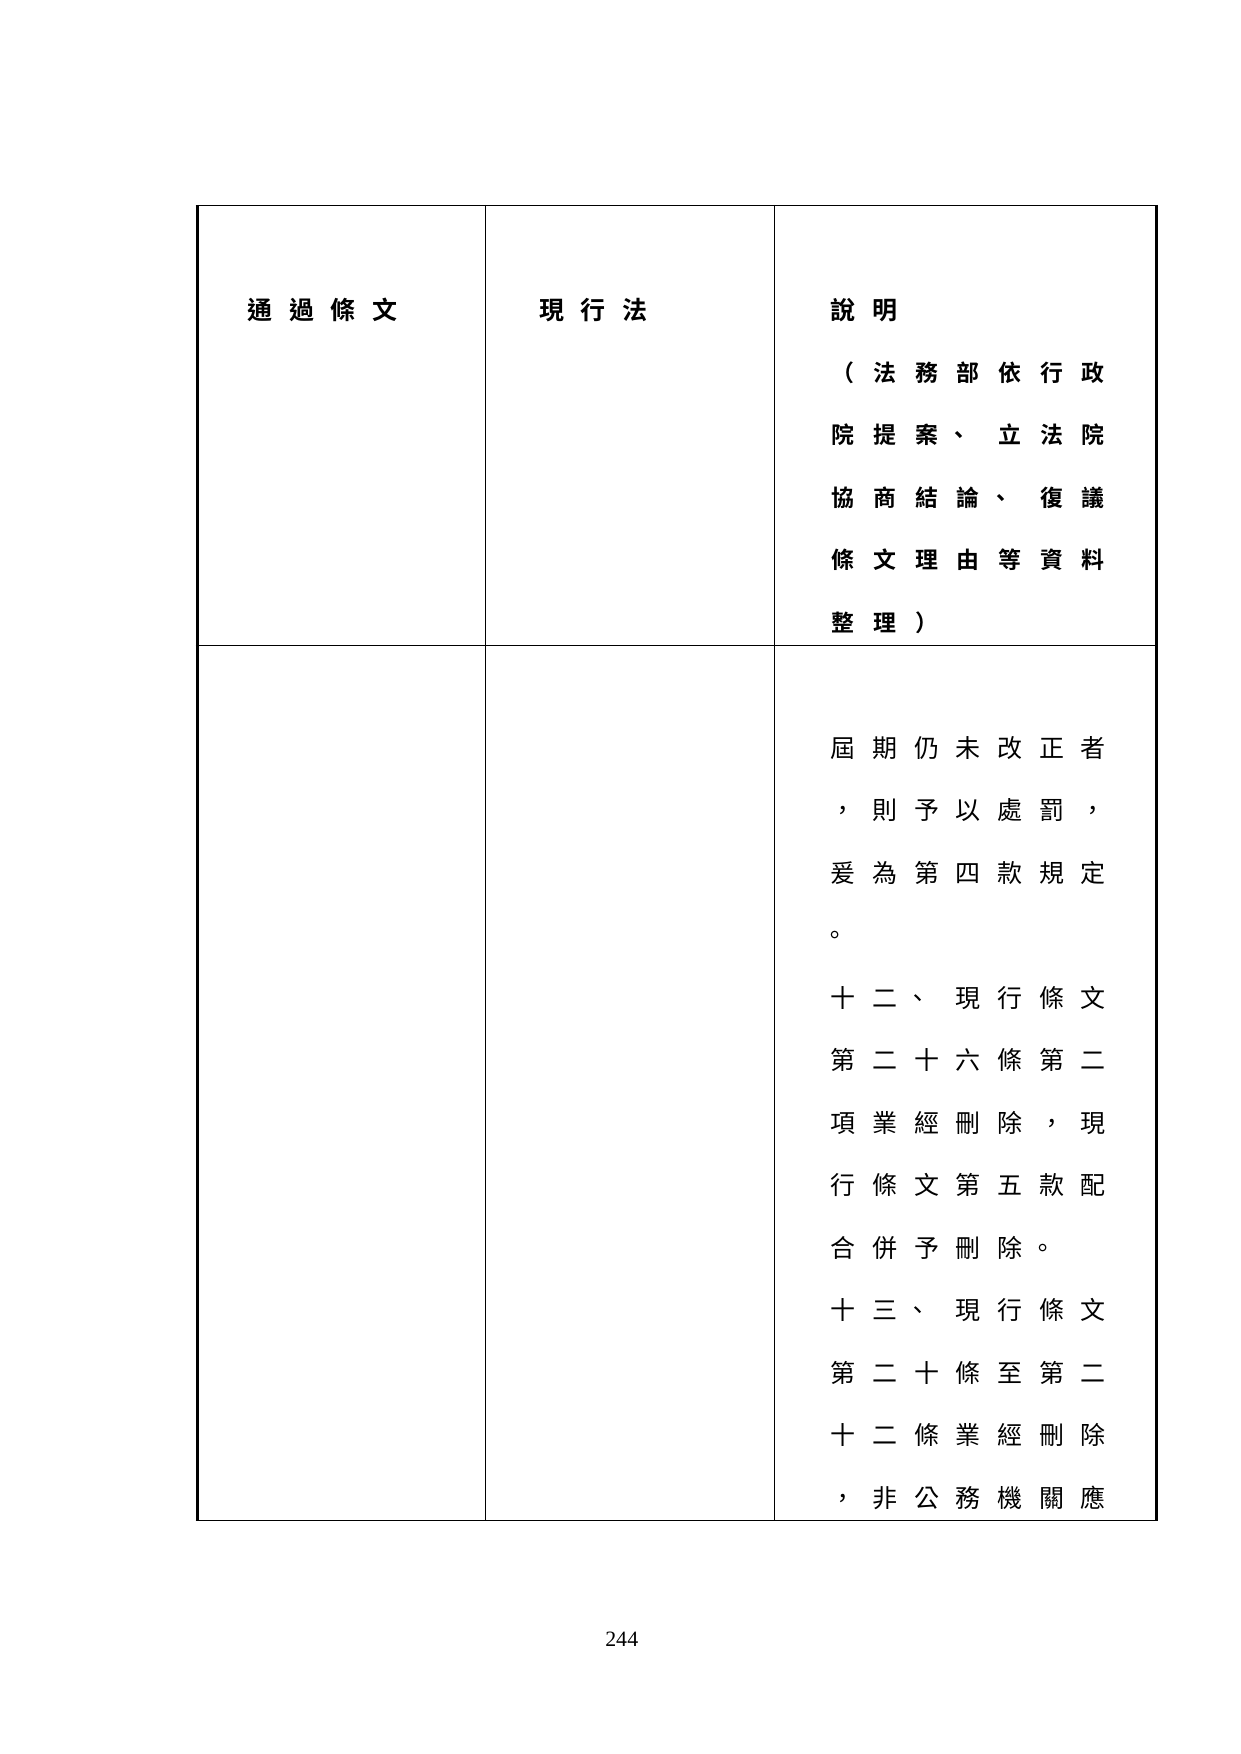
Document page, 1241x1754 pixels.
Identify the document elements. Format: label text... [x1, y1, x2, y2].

table_cell 屆期仍未改正者，則予以處罰，爰為第四款規定。 十二、現行條文第二十六條第二項業經刪除，現行條文第五款配合併予刪除。 十三、現行條文第二十條至第二十二條業經刪除，非公務機關應 [775, 646, 1155, 1520]
table_header 說明 （法務部依行政院提案、立法院協商結論、復議條文理由等資料整理） [775, 206, 1155, 645]
table_header 通過條文 [199, 206, 485, 645]
table_cell [199, 646, 485, 1520]
table_header 現行法 [486, 206, 774, 645]
table_cell [486, 646, 774, 1520]
